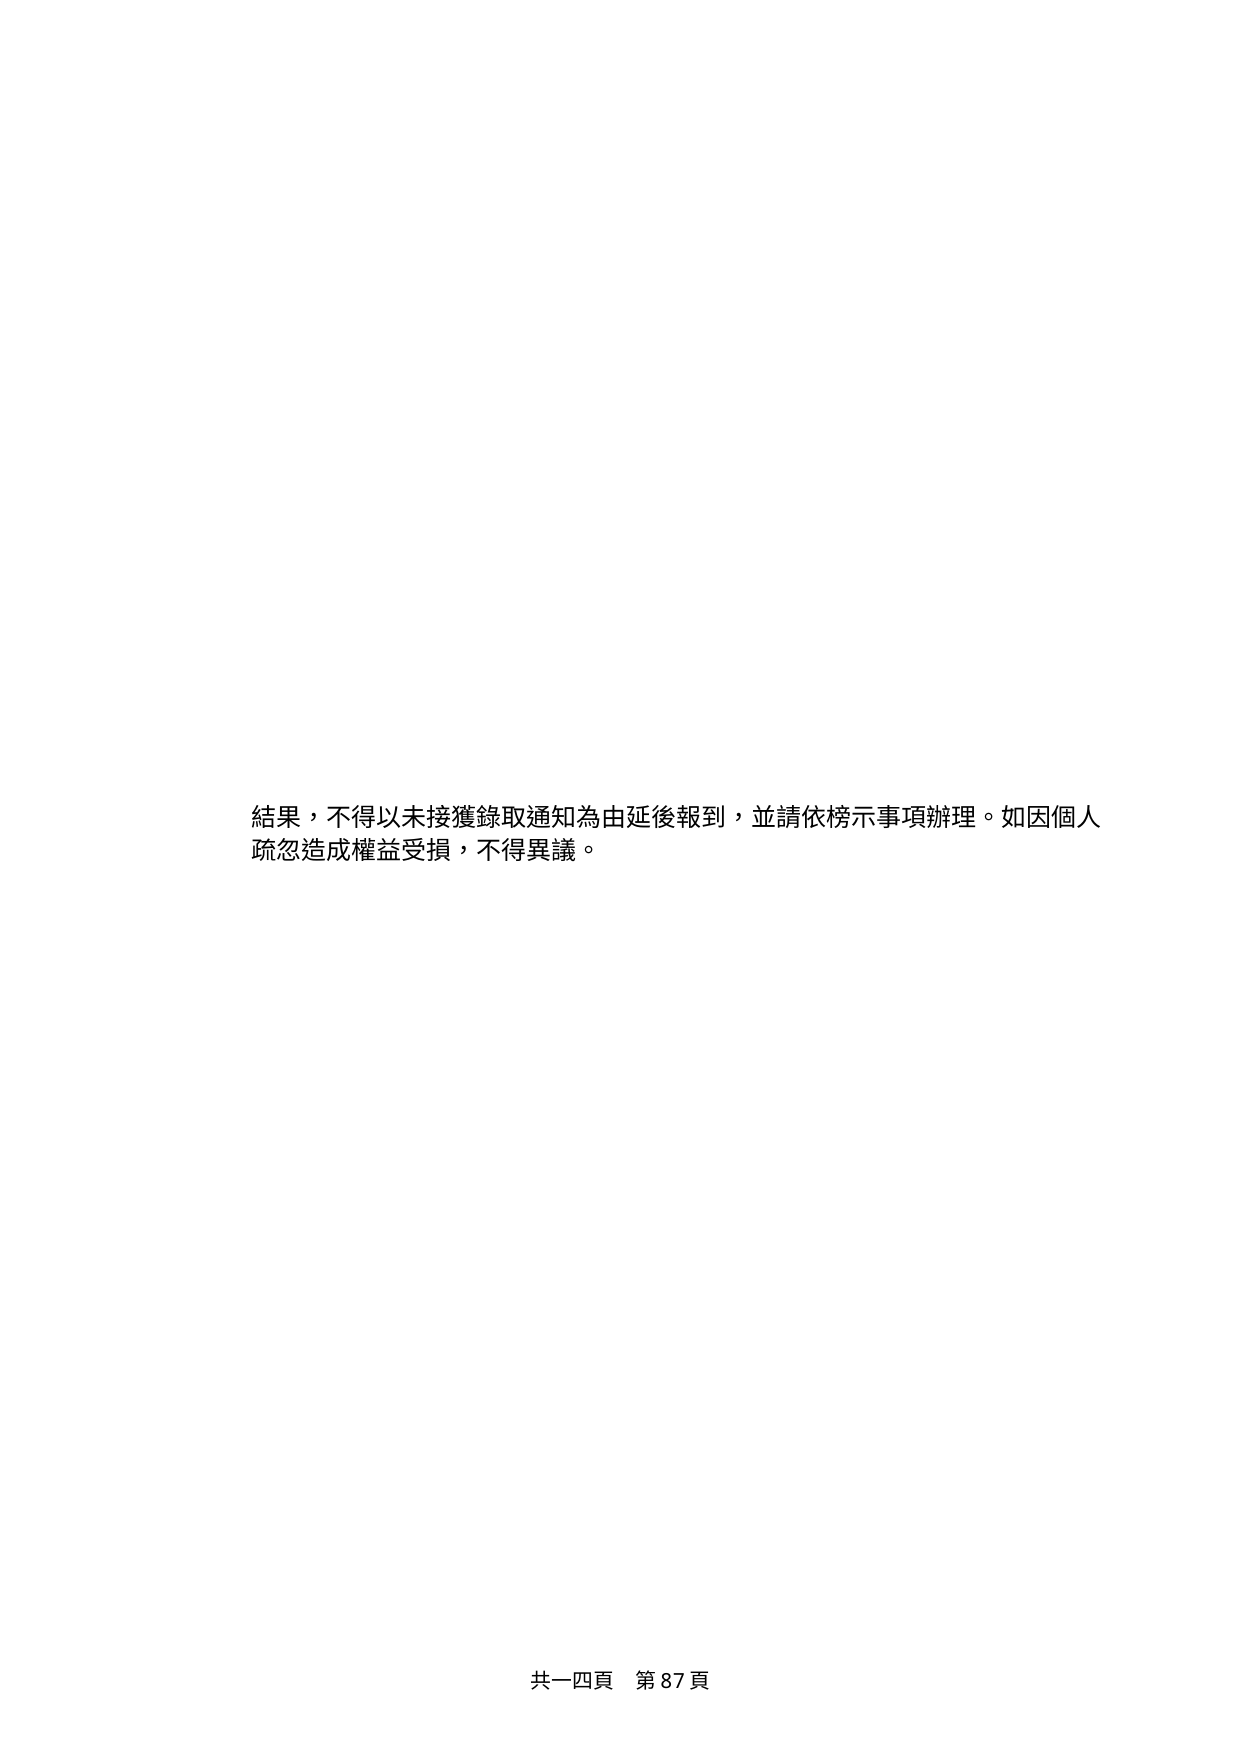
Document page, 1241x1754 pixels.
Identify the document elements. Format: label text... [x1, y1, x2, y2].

text 結果，不得以未接獲錄取通知為由延後報到，並請依榜示事項辦理。如因個人疏忽造成權益受損，不得異議。 [251, 799, 1122, 866]
